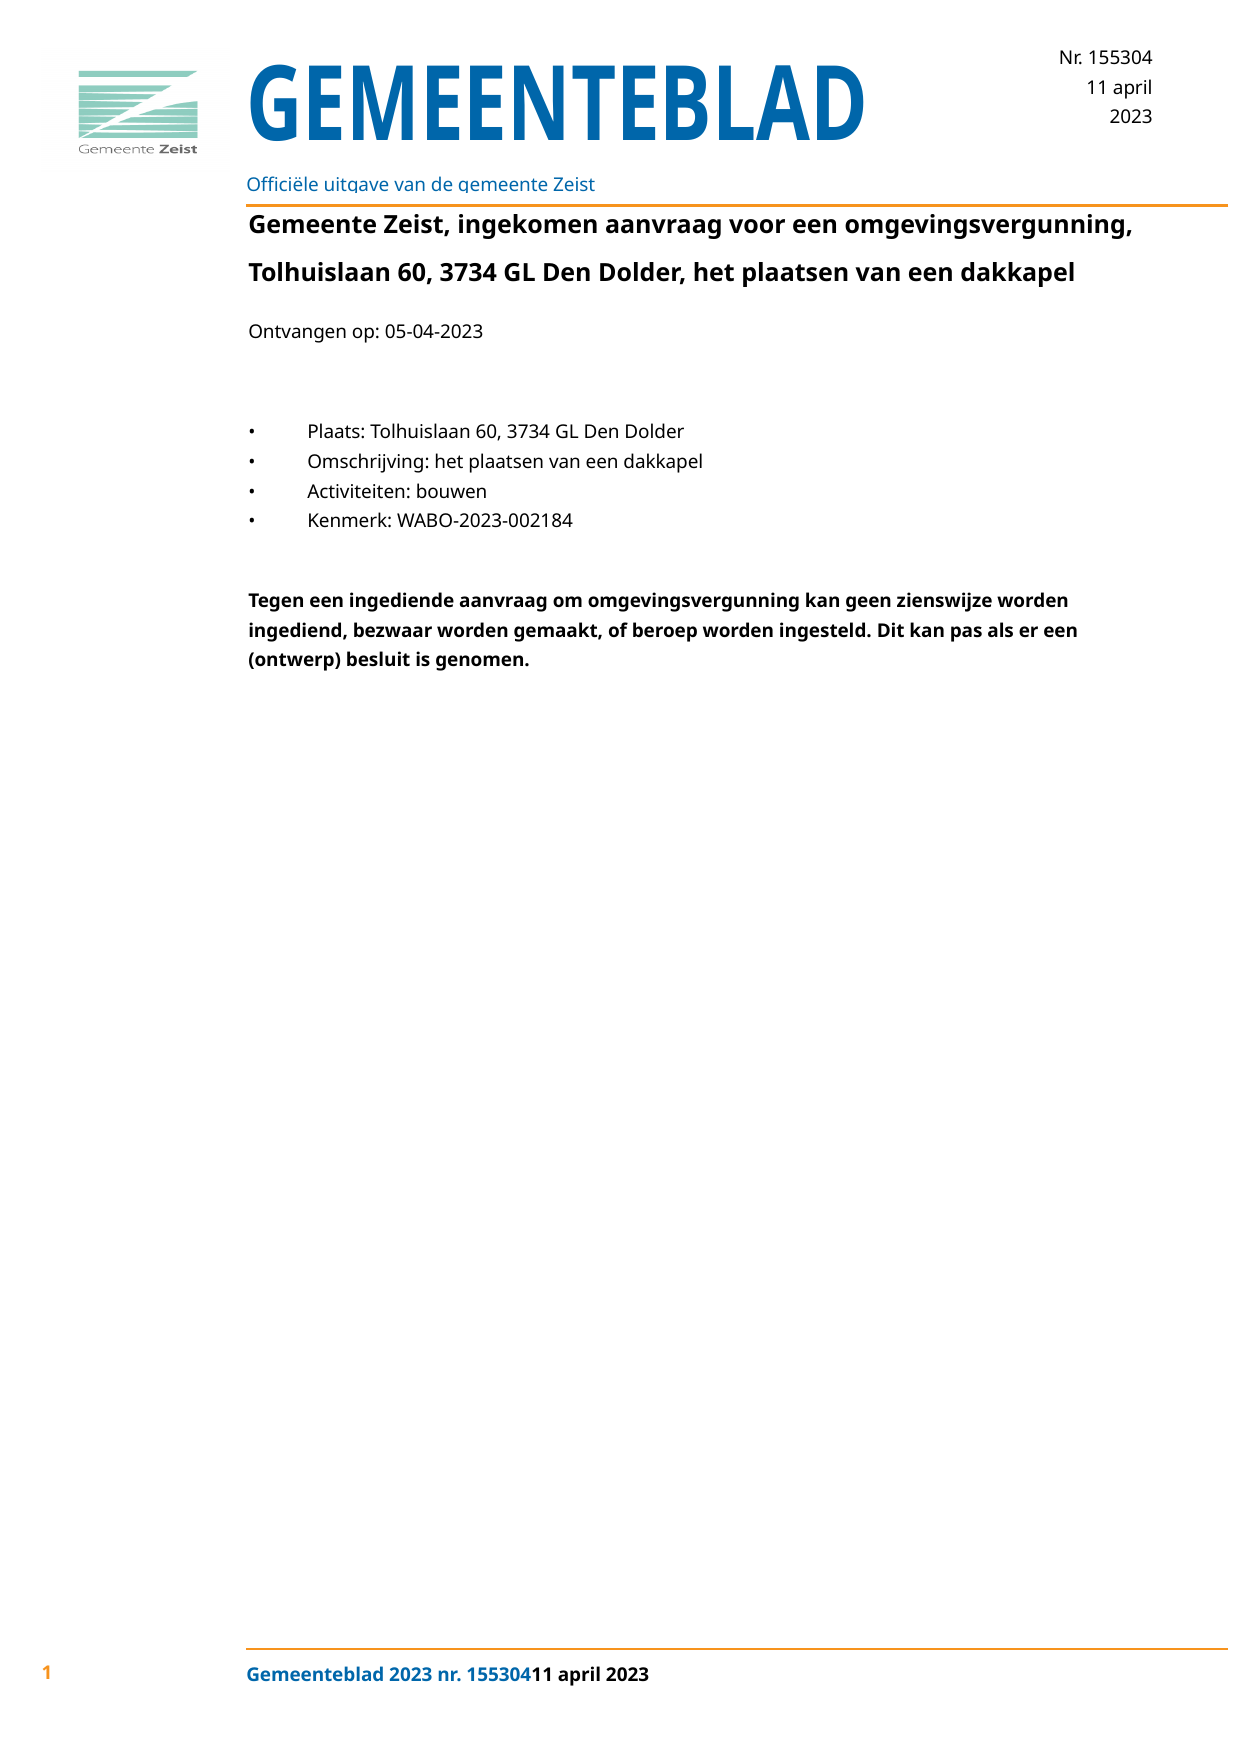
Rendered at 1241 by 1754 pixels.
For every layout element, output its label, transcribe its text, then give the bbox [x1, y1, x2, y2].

list Omschrijving: het plaatsen van een dakkapel [248, 448, 1152, 474]
text Ontvangen op: 05-04-2023 [248, 318, 1152, 344]
list Activiteiten: bouwen [248, 478, 1152, 504]
text Gemeente Zeist, ingekomen aanvraag voor een omgevingsvergunning, Tolhuislaan 60, 3734 GL Den Dolder, het plaatsen van een dakkapel [248, 207, 1152, 288]
list Kenmerk: WABO-2023-002184 [248, 507, 1152, 533]
text Tegen een ingediende aanvraag om omgevingsvergunning kan geen zienswijze worden ingediend, bezwaar worden gemaakt, of beroep worden ingesteld. Dit kan pas als er een (ontwerp) besluit is genomen. [248, 587, 1152, 672]
list Plaats: Tolhuislaan 60, 3734 GL Den Dolder [248, 419, 1152, 444]
picture [41, 47, 231, 172]
